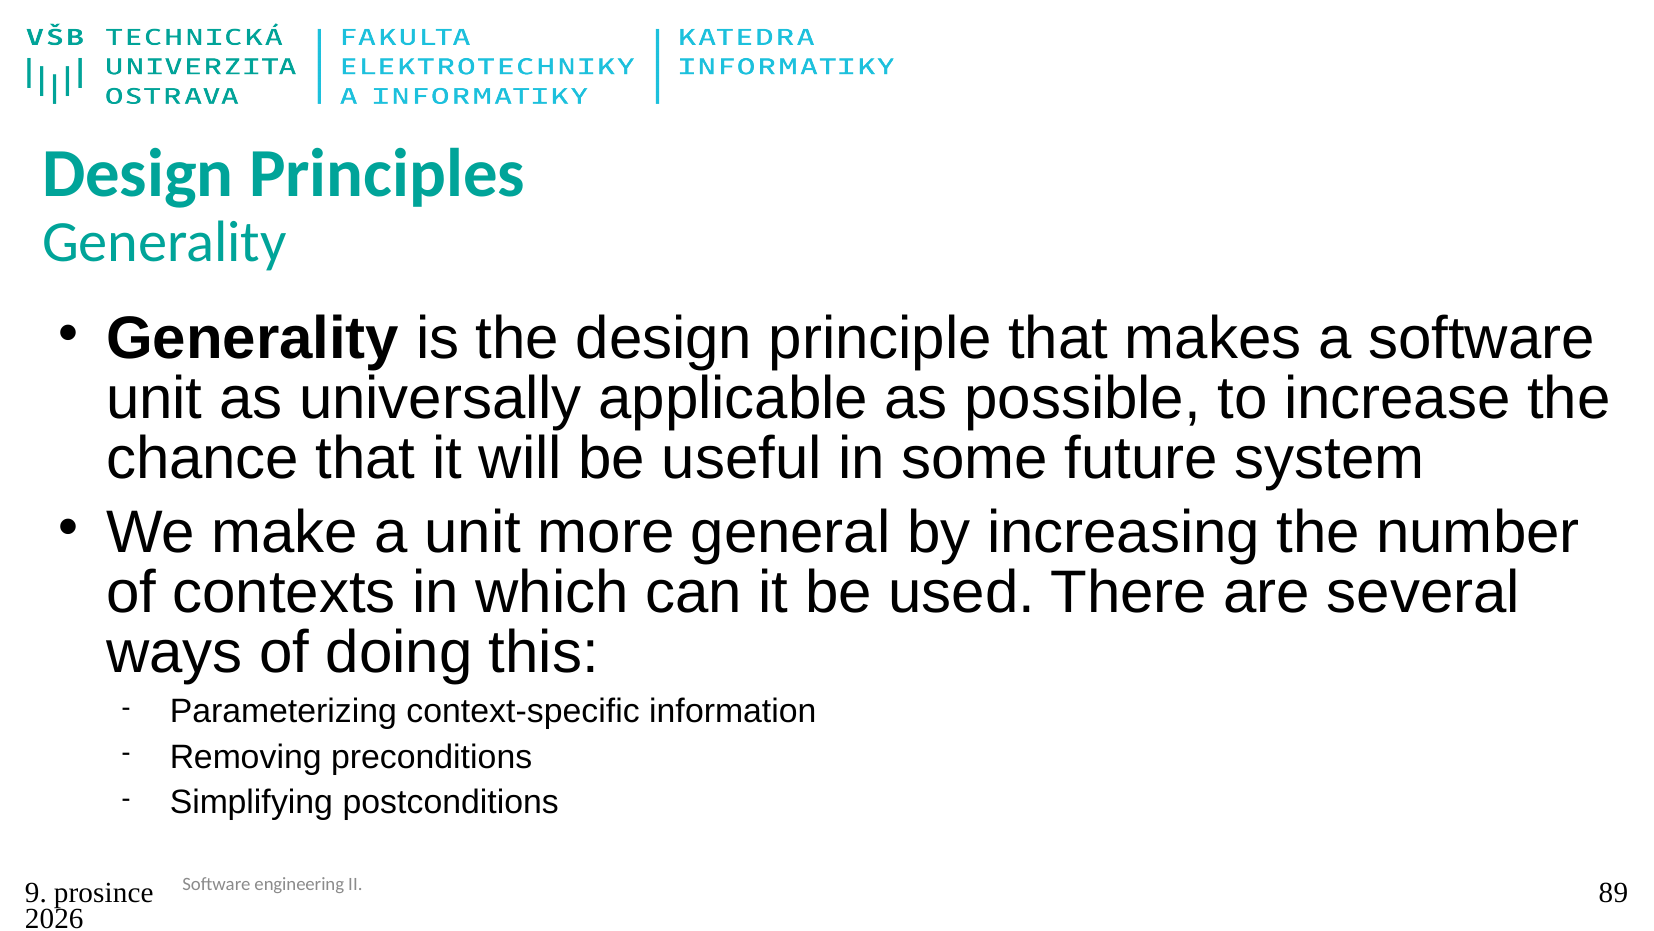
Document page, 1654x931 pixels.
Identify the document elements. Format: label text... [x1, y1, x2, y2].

title Design Principles Generality [27, 142, 1628, 282]
picture [26, 23, 894, 104]
footer Software engineering II. [167, 862, 1516, 904]
list Generality is the design principle that makes a software unit as universally applicable as possible, to increase the chance that it will be useful in some future system We make a unit more general by increasing the number of contexts in which can it be used. There are several ways of doing this: Parameterizing context-specific information Removing preconditions Simplifying postconditions [27, 302, 1628, 842]
